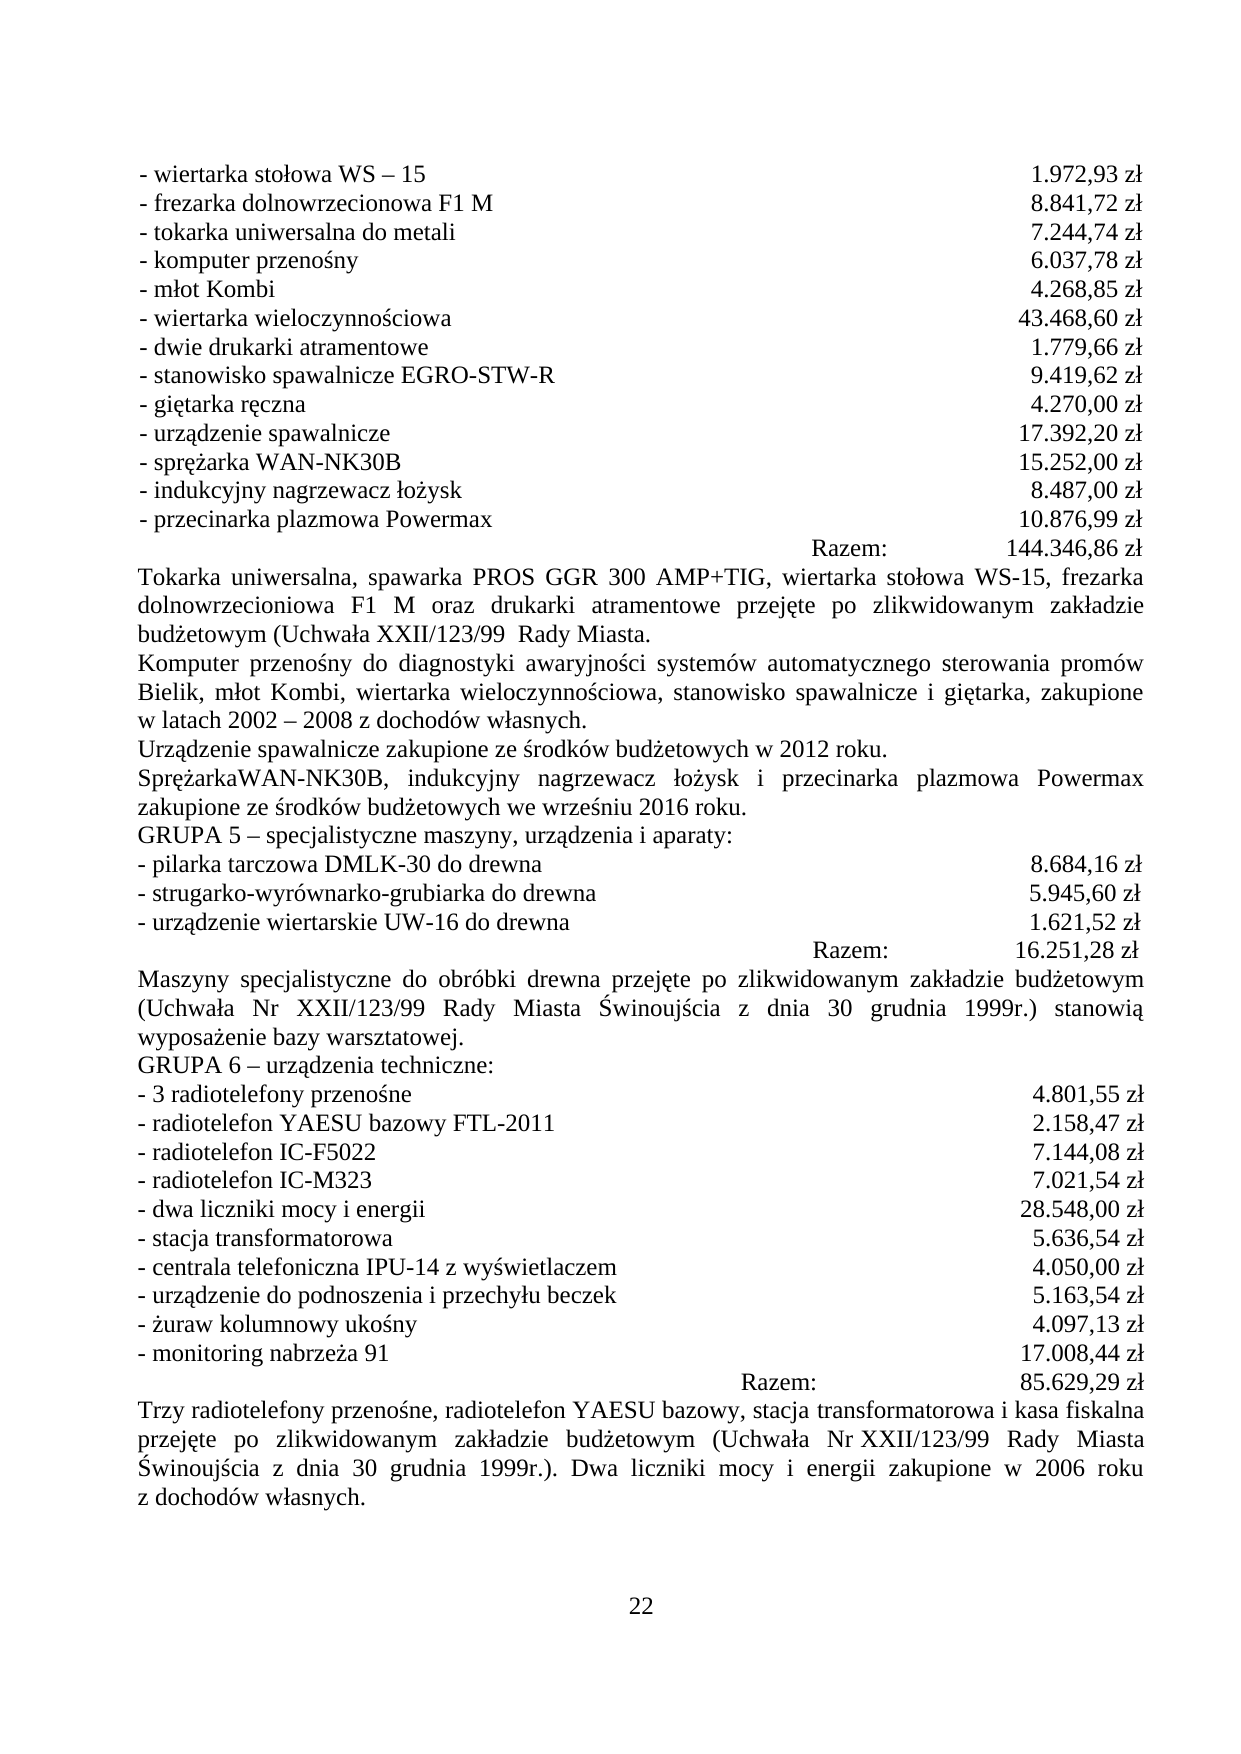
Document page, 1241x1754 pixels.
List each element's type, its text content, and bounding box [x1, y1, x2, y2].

table_cell 2.158,47 zł [817, 1108, 1144, 1137]
table_cell 7.144,08 zł [817, 1137, 1144, 1166]
table_cell 28.548,00 zł [817, 1194, 1144, 1223]
table_cell - żuraw kolumnowy ukośny [138, 1309, 817, 1338]
table_cell Razem: [138, 1367, 817, 1396]
table_cell - przecinarka plazmowa Powermax [139, 504, 887, 533]
table_cell 8.841,72 zł [888, 188, 1142, 217]
table_cell - radiotelefon IC-M323 [138, 1166, 817, 1194]
table_cell - tokarka uniwersalna do metali [139, 217, 887, 246]
table_cell - monitoring nabrzeża 91 [138, 1338, 817, 1367]
text Maszyny specjalistyczne do obróbki drewna przejęte po zlikwidowanym zakładzie budżetowym (Uchwała Nr XXII/123/99 Rady Miasta Świnoujścia z dnia 30 grudnia 1999r.) stanowią wyposażenie bazy warsztatowej. [137, 964, 1145, 1051]
table_cell 7.021,54 zł [817, 1166, 1144, 1194]
table_header - 3 radiotelefony przenośne [138, 1079, 817, 1108]
text Tokarka uniwersalna, spawarka PROS GGR 300 AMP+TIG, wiertarka stołowa WS-15, frezarka dolnowrzecioniowa F1 M oraz drukarki atramentowe przejęte po zlikwidowanym zakładzie budżetowym (Uchwała XXII/123/99 Rady Miasta. [137, 562, 1145, 648]
text - urządzenie wiertarskie UW-16 do drewna 1.621,52 zł [137, 907, 1145, 936]
table_cell 9.419,62 zł [888, 361, 1142, 389]
table_cell 10.876,99 zł [888, 504, 1142, 533]
table_header 5.636,54 zł [817, 1223, 1144, 1252]
table_cell - urządzenie do podnoszenia i przechyłu beczek [138, 1281, 817, 1309]
text SprężarkaWAN-NK30B, indukcyjny nagrzewacz łożysk i przecinarka plazmowa Powermax zakupione ze środków budżetowych we wrześniu 2016 roku. [137, 763, 1145, 821]
table_cell 43.468,60 zł [888, 303, 1142, 332]
table_cell 17.008,44 zł [817, 1338, 1144, 1367]
table_cell Razem: [139, 533, 887, 562]
table_header 4.801,55 zł [817, 1079, 1144, 1108]
text - pilarka tarczowa DMLK-30 do drewna 8.684,16 zł [137, 849, 1145, 878]
table_cell 144.346,86 zł [888, 533, 1142, 562]
text Trzy radiotelefony przenośne, radiotelefon YAESU bazowy, stacja transformatorowa i kasa fiskalna przejęte po zlikwidowanym zakładzie budżetowym (Uchwała Nr XXII/123/99 Rady Miasta Świnoujścia z dnia 30 grudnia 1999r.). Dwa liczniki mocy i energii zakupione w 2006 roku z dochodów własnych. [137, 1396, 1145, 1511]
text GRUPA 6 – urządzenia techniczne: [137, 1051, 1145, 1079]
table_cell 4.050,00 zł [817, 1252, 1144, 1281]
table_cell - stanowisko spawalnicze EGRO-STW-R [139, 361, 887, 389]
table_cell - sprężarka WAN-NK30B [139, 447, 887, 476]
table_cell 17.392,20 zł [888, 418, 1142, 447]
table_cell 4.268,85 zł [888, 274, 1142, 303]
table_cell - dwa liczniki mocy i energii [138, 1194, 817, 1223]
table_cell 8.487,00 zł [888, 476, 1142, 504]
table_cell - radiotelefon YAESU bazowy FTL-2011 [138, 1108, 817, 1137]
table_cell - frezarka dolnowrzecionowa F1 M [139, 188, 887, 217]
text Urządzenie spawalnicze zakupione ze środków budżetowych w 2012 roku. [137, 734, 1145, 763]
table_cell 1.972,93 zł [888, 159, 1142, 188]
table_cell 6.037,78 zł [888, 246, 1142, 274]
text Komputer przenośny do diagnostyki awaryjności systemów automatycznego sterowania promów Bielik, młot Kombi, wiertarka wieloczynnościowa, stanowisko spawalnicze i giętarka, zakupione w latach 2002 – 2008 z dochodów własnych. [137, 648, 1145, 734]
table_cell - młot Kombi [139, 274, 887, 303]
table_cell 85.629,29 zł [817, 1367, 1144, 1396]
table_cell - urządzenie spawalnicze [139, 418, 887, 447]
table_cell - giętarka ręczna [139, 389, 887, 418]
table_cell 4.270,00 zł [888, 389, 1142, 418]
table_cell 4.097,13 zł [817, 1309, 1144, 1338]
text GRUPA 5 – specjalistyczne maszyny, urządzenia i aparaty: [137, 821, 1145, 849]
table_header - stacja transformatorowa [138, 1223, 817, 1252]
table_cell - dwie drukarki atramentowe [139, 332, 887, 361]
table_cell 7.244,74 zł [888, 217, 1142, 246]
table_cell - centrala telefoniczna IPU-14 z wyświetlaczem [138, 1252, 817, 1281]
text Razem: 16.251,28 zł [137, 936, 1139, 964]
table_cell 1.779,66 zł [888, 332, 1142, 361]
table_cell - wiertarka stołowa WS – 15 [139, 159, 887, 188]
table_cell - wiertarka wieloczynnościowa [139, 303, 887, 332]
table_cell - radiotelefon IC-F5022 [138, 1137, 817, 1166]
table_cell - komputer przenośny [139, 246, 887, 274]
table_cell 15.252,00 zł [888, 447, 1142, 476]
table_cell 5.163,54 zł [817, 1281, 1144, 1309]
text - strugarko-wyrównarko-grubiarka do drewna 5.945,60 zł [137, 878, 1145, 907]
table_cell - indukcyjny nagrzewacz łożysk [139, 476, 887, 504]
